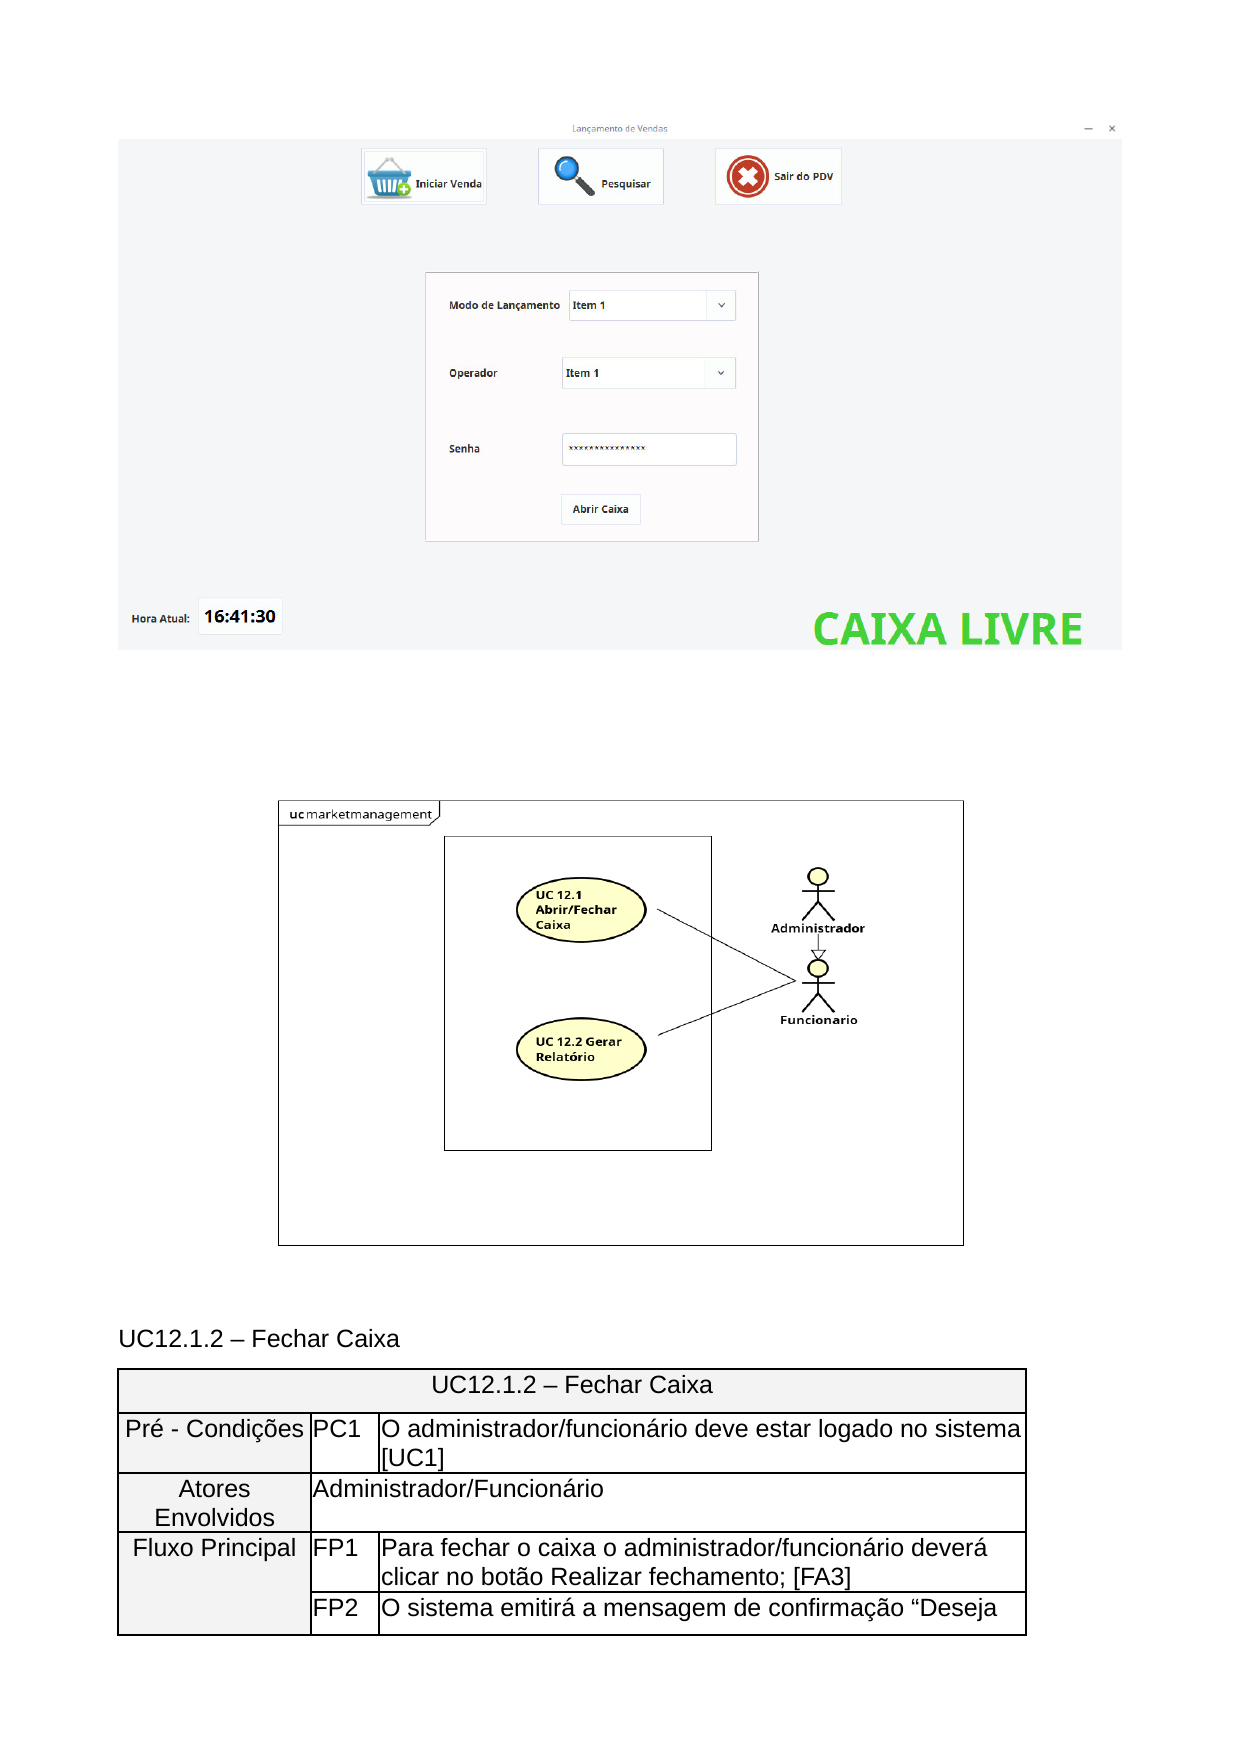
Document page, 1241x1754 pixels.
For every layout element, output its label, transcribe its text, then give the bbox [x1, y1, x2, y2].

table_cell Fluxo Principal [119, 1533, 310, 1634]
table_cell O sistema emitirá a mensagem de confirmação “Deseja [380, 1593, 1025, 1634]
table_cell FP1 [312, 1533, 378, 1591]
table_cell Para fechar o caixa o administrador/funcionário deverá clicar no botão Realizar fechamento; [FA3] [380, 1533, 1025, 1591]
table_cell O administrador/funcionário deve estar logado no sistema [UC1] [380, 1414, 1025, 1472]
picture [118, 118, 1123, 650]
table_cell Administrador/Funcionário [312, 1474, 1025, 1531]
table_cell Atores Envolvidos [119, 1474, 310, 1531]
table_header UC12.1.2 – Fechar Caixa [119, 1370, 1025, 1412]
table_cell FP2 [312, 1593, 378, 1634]
table_cell Pré - Condições [119, 1414, 310, 1472]
table_cell PC1 [312, 1414, 378, 1472]
text UC12.1.2 – Fechar Caixa [118, 1324, 1122, 1353]
picture [267, 791, 974, 1254]
